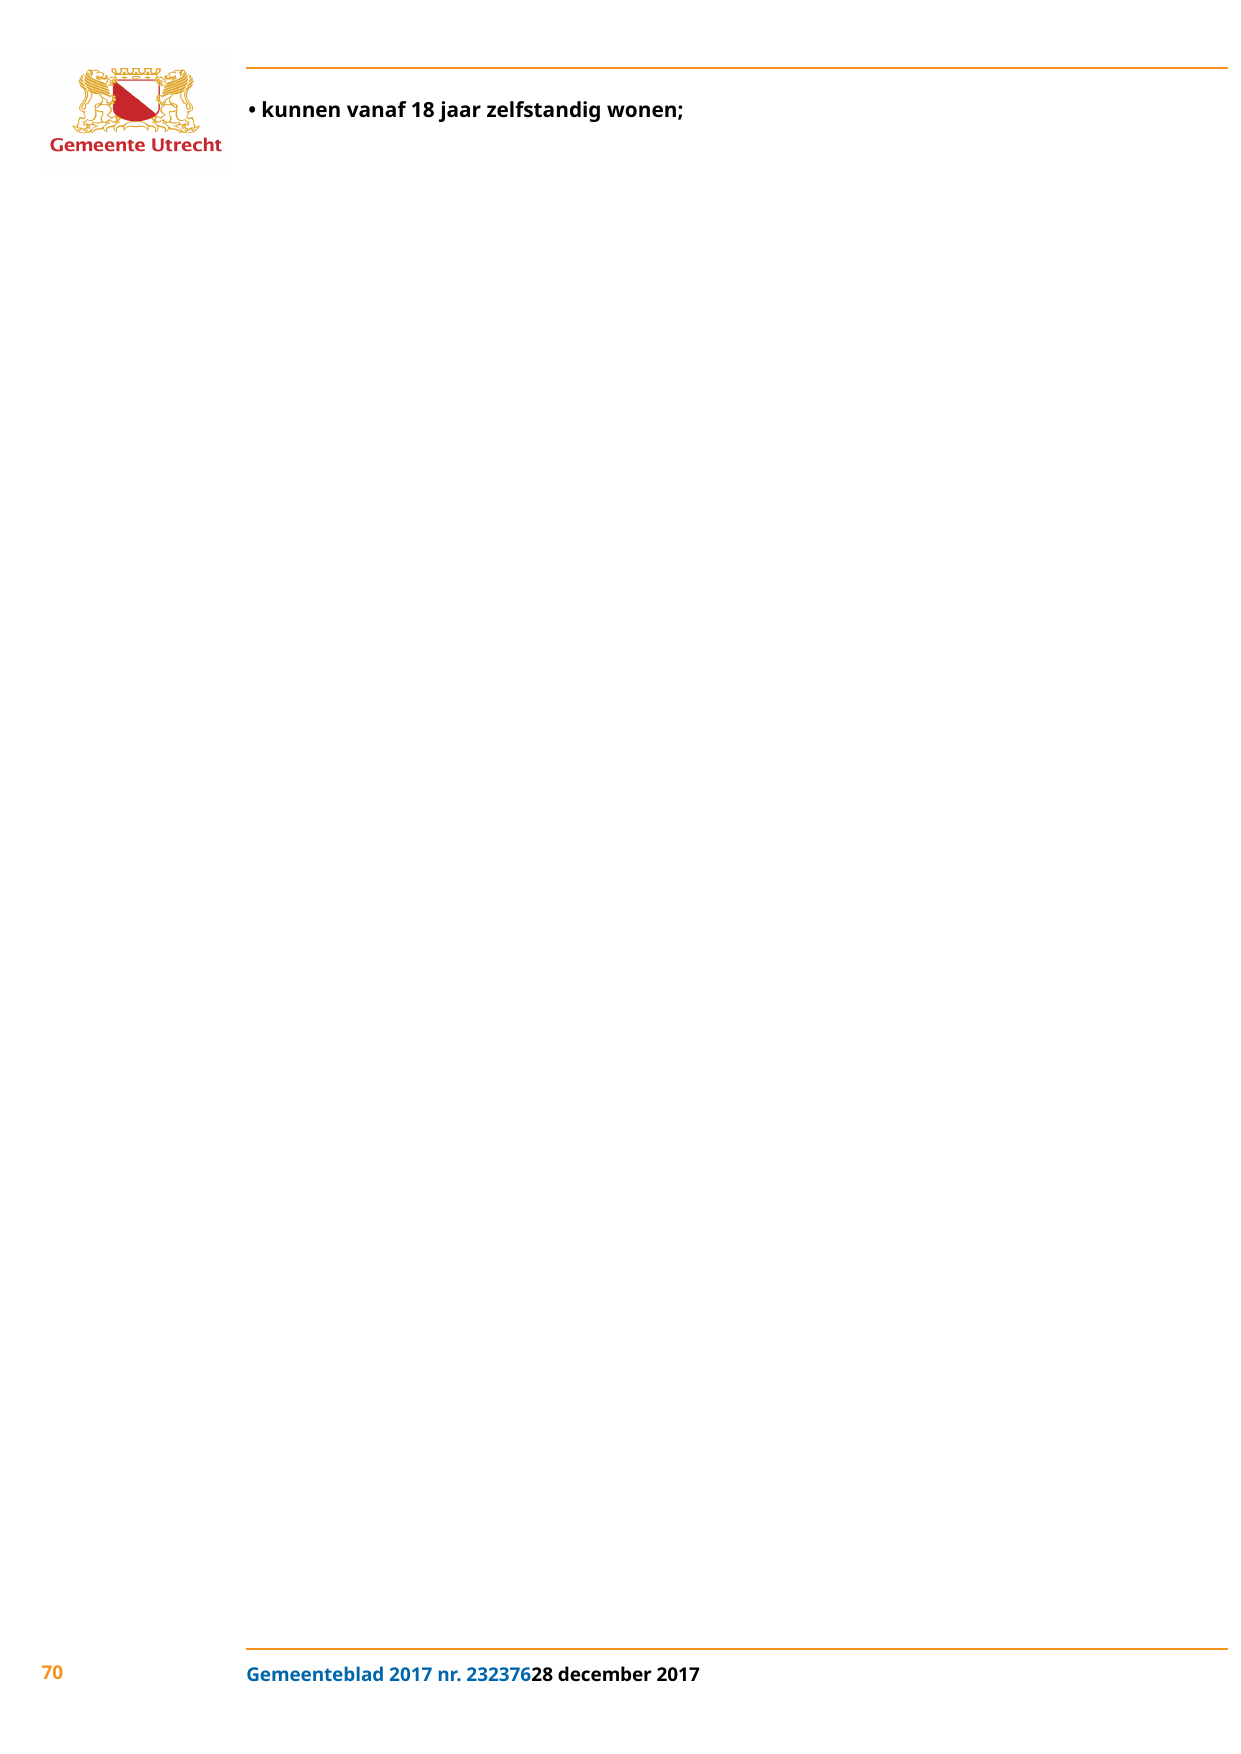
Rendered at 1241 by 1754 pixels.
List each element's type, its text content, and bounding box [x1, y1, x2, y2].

picture [41, 47, 231, 172]
text • kunnen vanaf 18 jaar zelfstandig wonen; [248, 95, 1152, 123]
